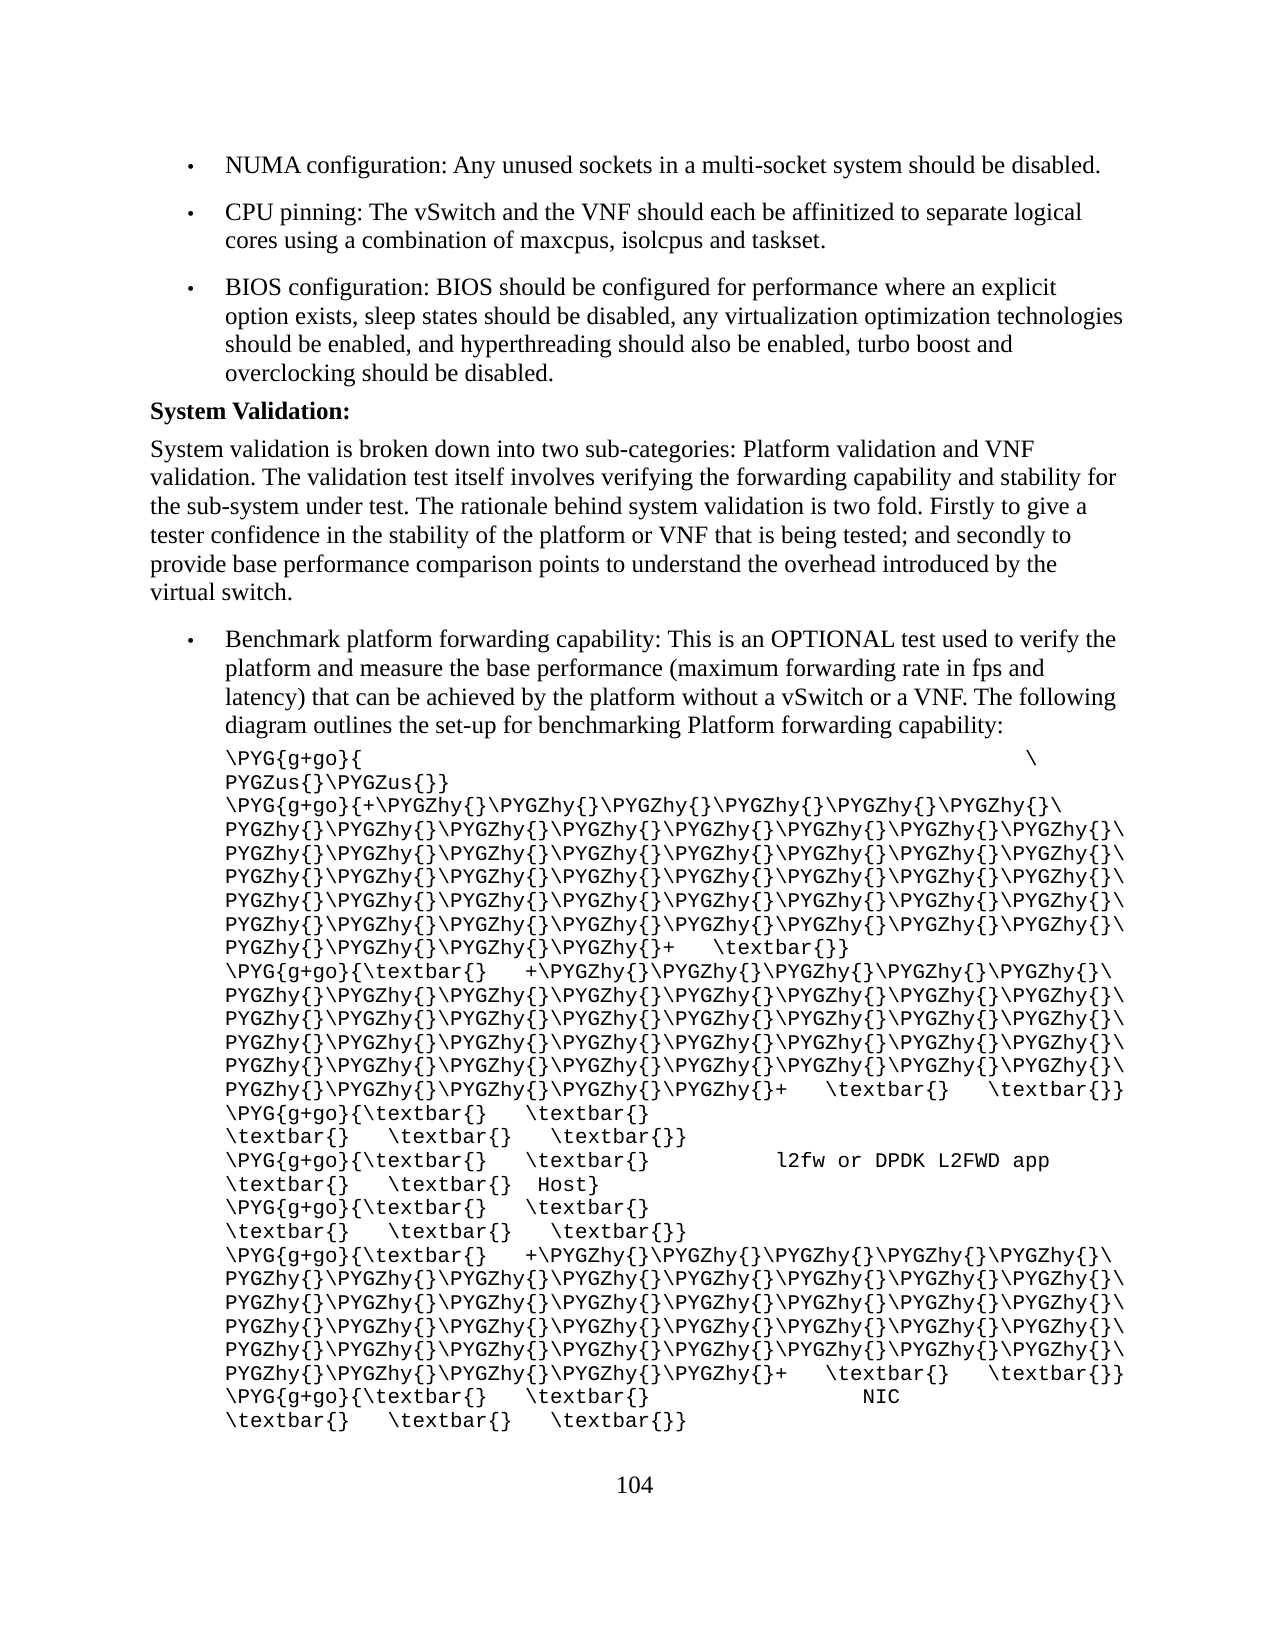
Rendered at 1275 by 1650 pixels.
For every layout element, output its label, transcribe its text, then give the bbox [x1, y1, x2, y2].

list \PYG{g+go}{\textbar{} \textbar{} l2fw or DPDK L2FWD app \textbar{} \textbar{} Host} [187, 1150, 1125, 1197]
text System validation is broken down into two sub-categories: Platform validation and VNF validation. The validation test itself involves verifying the forwarding capability and stability for the sub-system under test. The rationale behind system validation is two fold. Firstly to give a tester confidence in the stability of the platform or VNF that is being tested; and secondly to provide base performance comparison points to understand the overhead introduced by the virtual switch. [150, 434, 1125, 606]
list CPU pinning: The vSwitch and the VNF should each be affinitized to separate logical cores using a combination of maxcpus, isolcpus and taskset. [187, 197, 1125, 254]
list \PYG{g+go}{\textbar{} \textbar{} \textbar{} \textbar{} \textbar{}} [187, 1197, 1125, 1245]
list BIOS configuration: BIOS should be configured for performance where an explicit option exists, sleep states should be disabled, any virtualization optimization technologies should be enabled, and hyperthreading should also be enabled, turbo boost and overclocking should be disabled. [187, 272, 1125, 387]
list \PYG{g+go}{\textbar{} \textbar{} NIC \textbar{} \textbar{} \textbar{}} [187, 1387, 1125, 1434]
list NUMA configuration: Any unused sockets in a multi-socket system should be disabled. [187, 150, 1125, 179]
list \PYG{g+go}{\textbar{} +\PYGZhy{}\PYGZhy{}\PYGZhy{}\PYGZhy{}\PYGZhy{}\PYGZhy{}\PYGZhy{}\PYGZhy{}\PYGZhy{}\PYGZhy{}\PYGZhy{}\PYGZhy{}\PYGZhy{}\PYGZhy{}\PYGZhy{}\PYGZhy{}\PYGZhy{}\PYGZhy{}\PYGZhy{}\PYGZhy{}\PYGZhy{}\PYGZhy{}\PYGZhy{}\PYGZhy{}\PYGZhy{}\PYGZhy{}\PYGZhy{}\PYGZhy{}\PYGZhy{}\PYGZhy{}\PYGZhy{}\PYGZhy{}\PYGZhy{}\PYGZhy{}\PYGZhy{}\PYGZhy{}\PYGZhy{}\PYGZhy{}\PYGZhy{}\PYGZhy{}\PYGZhy{}\PYGZhy{}+ \textbar{} \textbar{}} [187, 1245, 1125, 1387]
list \PYG{g+go}{\textbar{} +\PYGZhy{}\PYGZhy{}\PYGZhy{}\PYGZhy{}\PYGZhy{}\PYGZhy{}\PYGZhy{}\PYGZhy{}\PYGZhy{}\PYGZhy{}\PYGZhy{}\PYGZhy{}\PYGZhy{}\PYGZhy{}\PYGZhy{}\PYGZhy{}\PYGZhy{}\PYGZhy{}\PYGZhy{}\PYGZhy{}\PYGZhy{}\PYGZhy{}\PYGZhy{}\PYGZhy{}\PYGZhy{}\PYGZhy{}\PYGZhy{}\PYGZhy{}\PYGZhy{}\PYGZhy{}\PYGZhy{}\PYGZhy{}\PYGZhy{}\PYGZhy{}\PYGZhy{}\PYGZhy{}\PYGZhy{}\PYGZhy{}\PYGZhy{}\PYGZhy{}\PYGZhy{}\PYGZhy{}+ \textbar{} \textbar{}} [187, 961, 1125, 1103]
list Benchmark platform forwarding capability: This is an OPTIONAL test used to verify the platform and measure the base performance (maximum forwarding rate in fps and latency) that can be achieved by the platform without a vSwitch or a VNF. The following diagram outlines the set-up for benchmarking Platform forwarding capability: [187, 624, 1125, 739]
list \PYG{g+go}{ \PYGZus{}\PYGZus{}} [187, 748, 1125, 795]
list \PYG{g+go}{+\PYGZhy{}\PYGZhy{}\PYGZhy{}\PYGZhy{}\PYGZhy{}\PYGZhy{}\PYGZhy{}\PYGZhy{}\PYGZhy{}\PYGZhy{}\PYGZhy{}\PYGZhy{}\PYGZhy{}\PYGZhy{}\PYGZhy{}\PYGZhy{}\PYGZhy{}\PYGZhy{}\PYGZhy{}\PYGZhy{}\PYGZhy{}\PYGZhy{}\PYGZhy{}\PYGZhy{}\PYGZhy{}\PYGZhy{}\PYGZhy{}\PYGZhy{}\PYGZhy{}\PYGZhy{}\PYGZhy{}\PYGZhy{}\PYGZhy{}\PYGZhy{}\PYGZhy{}\PYGZhy{}\PYGZhy{}\PYGZhy{}\PYGZhy{}\PYGZhy{}\PYGZhy{}\PYGZhy{}\PYGZhy{}\PYGZhy{}\PYGZhy{}\PYGZhy{}\PYGZhy{}\PYGZhy{}\PYGZhy{}\PYGZhy{}+ \textbar{}} [187, 795, 1125, 961]
text System Validation: [150, 396, 1125, 425]
list \PYG{g+go}{\textbar{} \textbar{} \textbar{} \textbar{} \textbar{}} [187, 1103, 1125, 1150]
